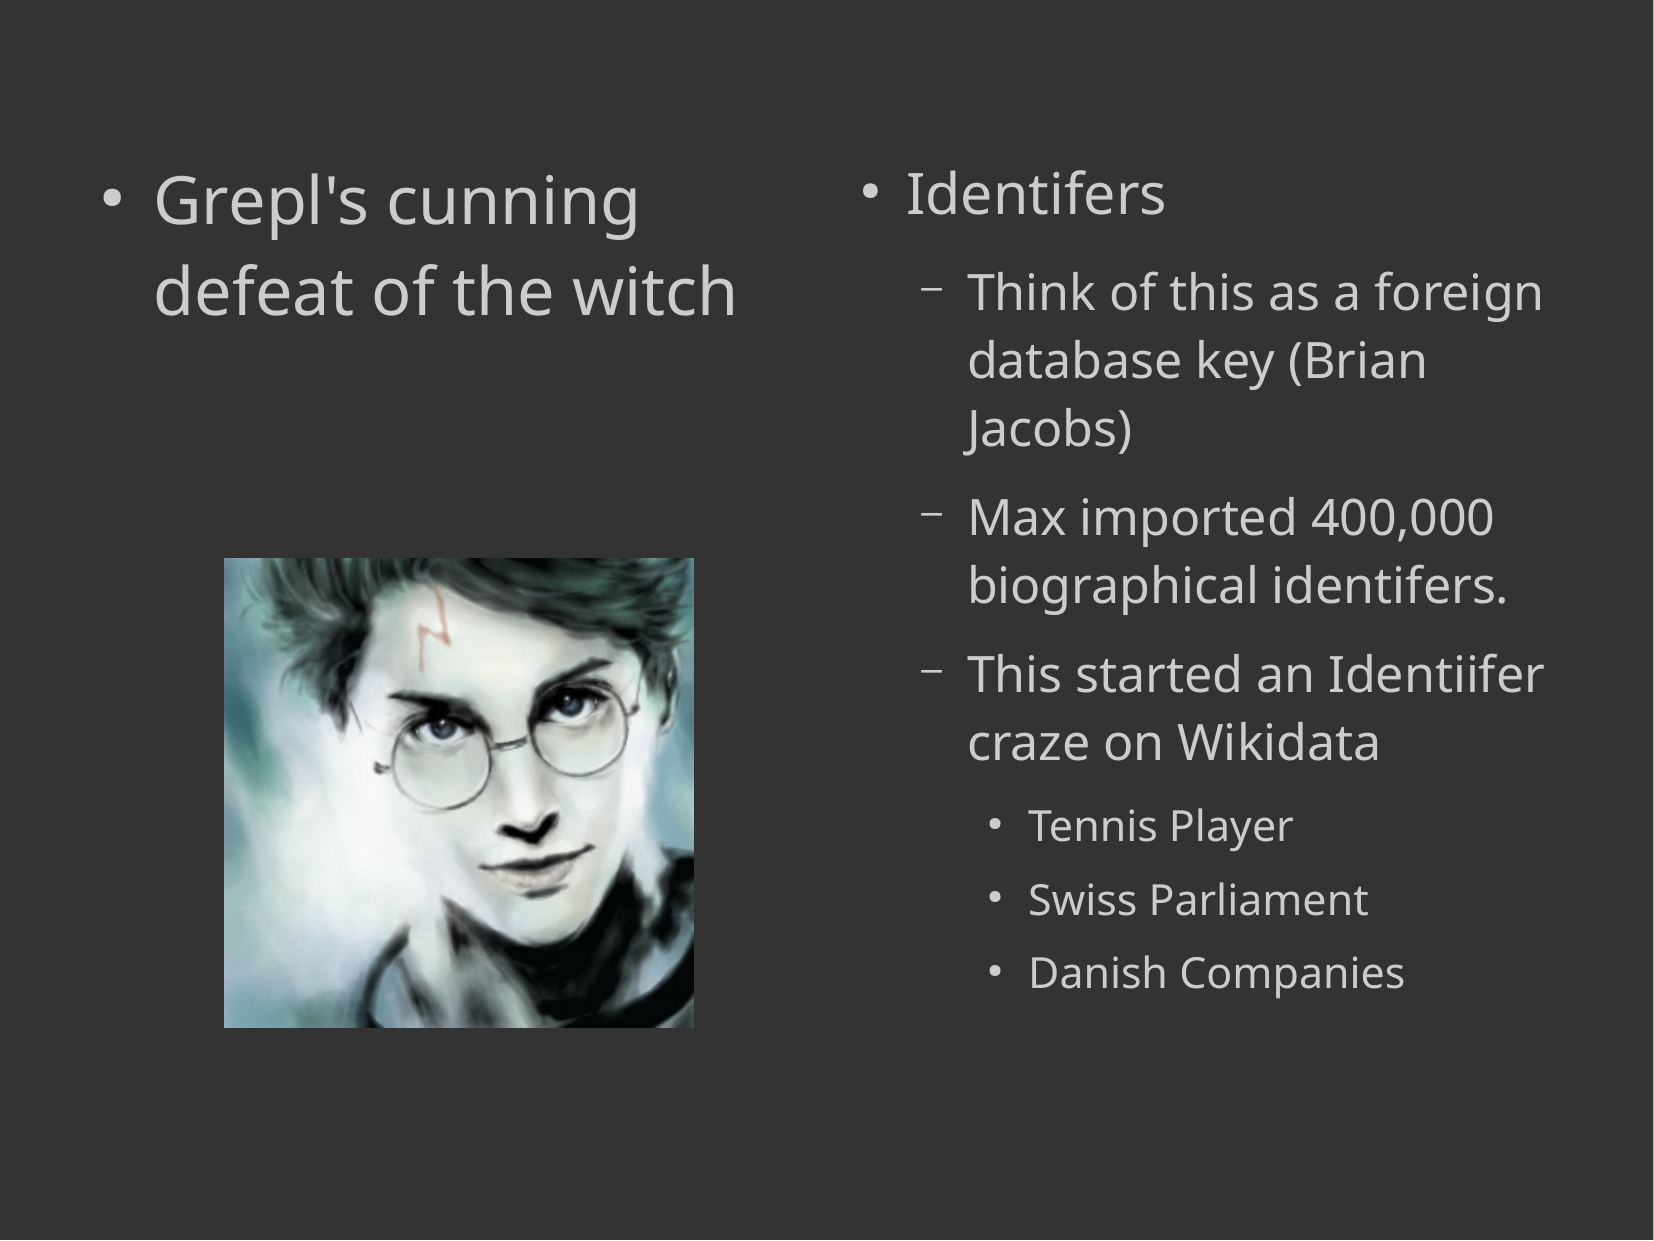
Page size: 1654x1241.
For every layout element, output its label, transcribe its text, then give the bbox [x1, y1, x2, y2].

picture [224, 558, 694, 1028]
list Identifers Think of this as a foreign database key (Brian Jacobs) Max imported 400,000 biographical identifers. This started an Identiifer craze on Wikidata Tennis Player Swiss Parliament Danish Companies [845, 153, 1572, 1010]
list Grepl's cunning defeat of the witch [82, 153, 809, 1010]
